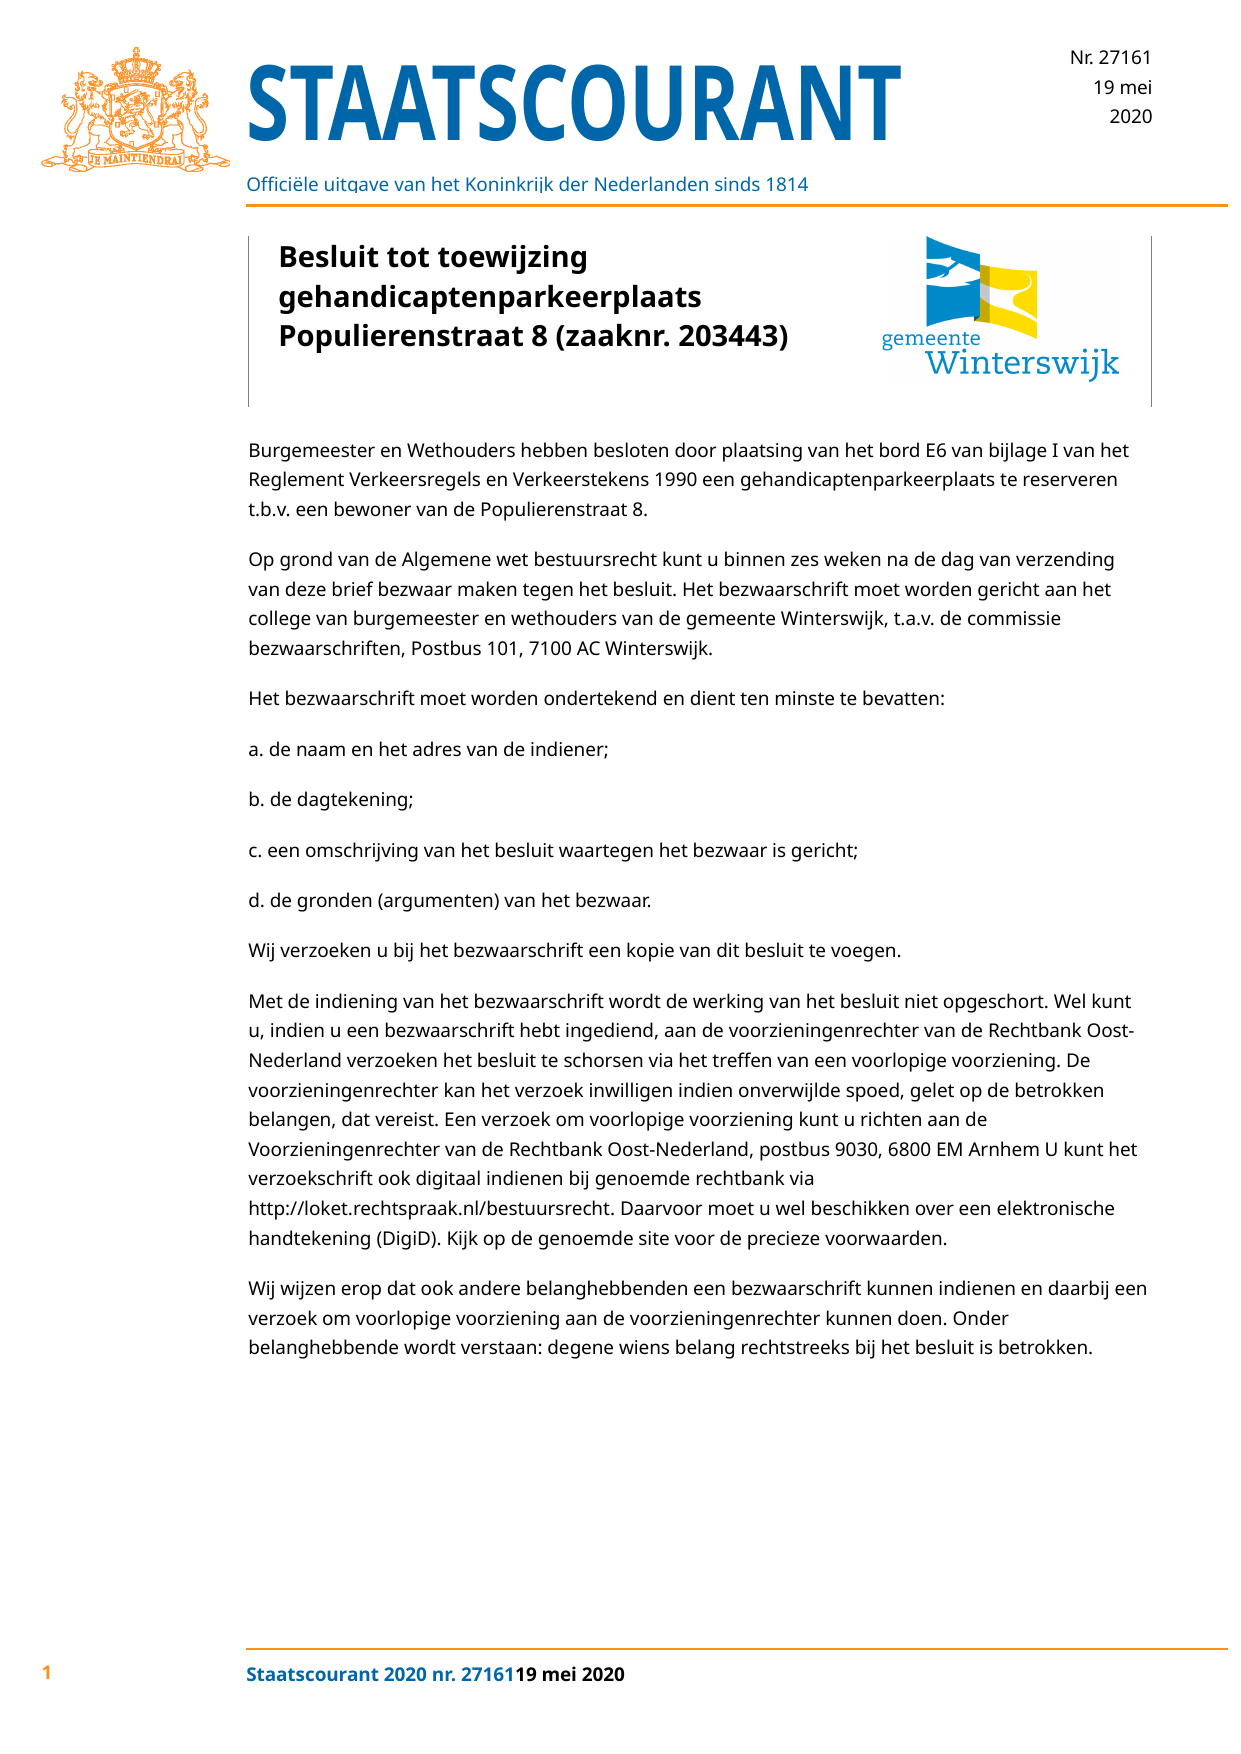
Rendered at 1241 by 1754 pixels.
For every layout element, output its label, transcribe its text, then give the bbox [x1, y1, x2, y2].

text a. de naam en het adres van de indiener; [248, 736, 1152, 762]
text Het bezwaarschrift moet worden ondertekend en dient ten minste te bevatten: [248, 686, 1152, 711]
table_header [850, 236, 1151, 407]
text Burgemeester en Wethouders hebben besloten door plaatsing van het bord E6 van bijlage I van het Reglement Verkeersregels en Verkeerstekens 1990 een gehandicaptenparkeerplaats te reserveren t.b.v. een bewoner van de Populierenstraat 8. [248, 437, 1152, 522]
text Op grond van de Algemene wet bestuursrecht kunt u binnen zes weken na de dag van verzending van deze brief bezwaar maken tegen het besluit. Het bezwaarschrift moet worden gericht aan het college van burgemeester en wethouders van de gemeente Winterswijk, t.a.v. de commissie bezwaarschriften, Postbus 101, 7100 AC Winterswijk. [248, 546, 1152, 661]
table_header Besluit tot toewijzing gehandicaptenparkeerplaats Populierenstraat 8 (zaaknr. 203443) [249, 236, 850, 407]
picture [41, 47, 231, 172]
text c. een omschrijving van het besluit waartegen het bezwaar is gericht; [248, 837, 1152, 862]
text b. de dagtekening; [248, 786, 1152, 812]
text Wij wijzen erop dat ook andere belanghebbenden een bezwaarschrift kunnen indienen en daarbij een verzoek om voorlopige voorziening aan de voorzieningenrechter kunnen doen. Onder belanghebbende wordt verstaan: degene wiens belang rechtstreeks bij het besluit is betrokken. [248, 1275, 1152, 1360]
picture [1111, 360, 1119, 371]
text d. de gronden (argumenten) van het bezwaar. [248, 887, 1152, 913]
text Wij verzoeken u bij het bezwaarschrift een kopie van dit besluit te voegen. [248, 938, 1152, 963]
text Met de indiening van het bezwaarschrift wordt de werking van het besluit niet opgeschort. Wel kunt u, indien u een bezwaarschrift hebt ingediend, aan de voorzieningenrechter van de Rechtbank Oost-Nederland verzoeken het besluit te schorsen via het treffen van een voorlopige voorziening. De voorzieningenrechter kan het verzoek inwilligen indien onverwijlde spoed, gelet op de betrokken belangen, dat vereist. Een verzoek om voorlopige voorziening kunt u richten aan de Voorzieningenrechter van de Rechtbank Oost-Nederland, postbus 9030, 6800 EM Arnhem U kunt het verzoekschrift ook digitaal indienen bij genoemde rechtbank via http://loket.rechtspraak.nl/bestuursrecht. Daarvoor moet u wel beschikken over een elektronische handtekening (DigiD). Kijk op de genoemde site voor de precieze voorwaarden. [248, 988, 1152, 1250]
picture [882, 236, 1119, 382]
